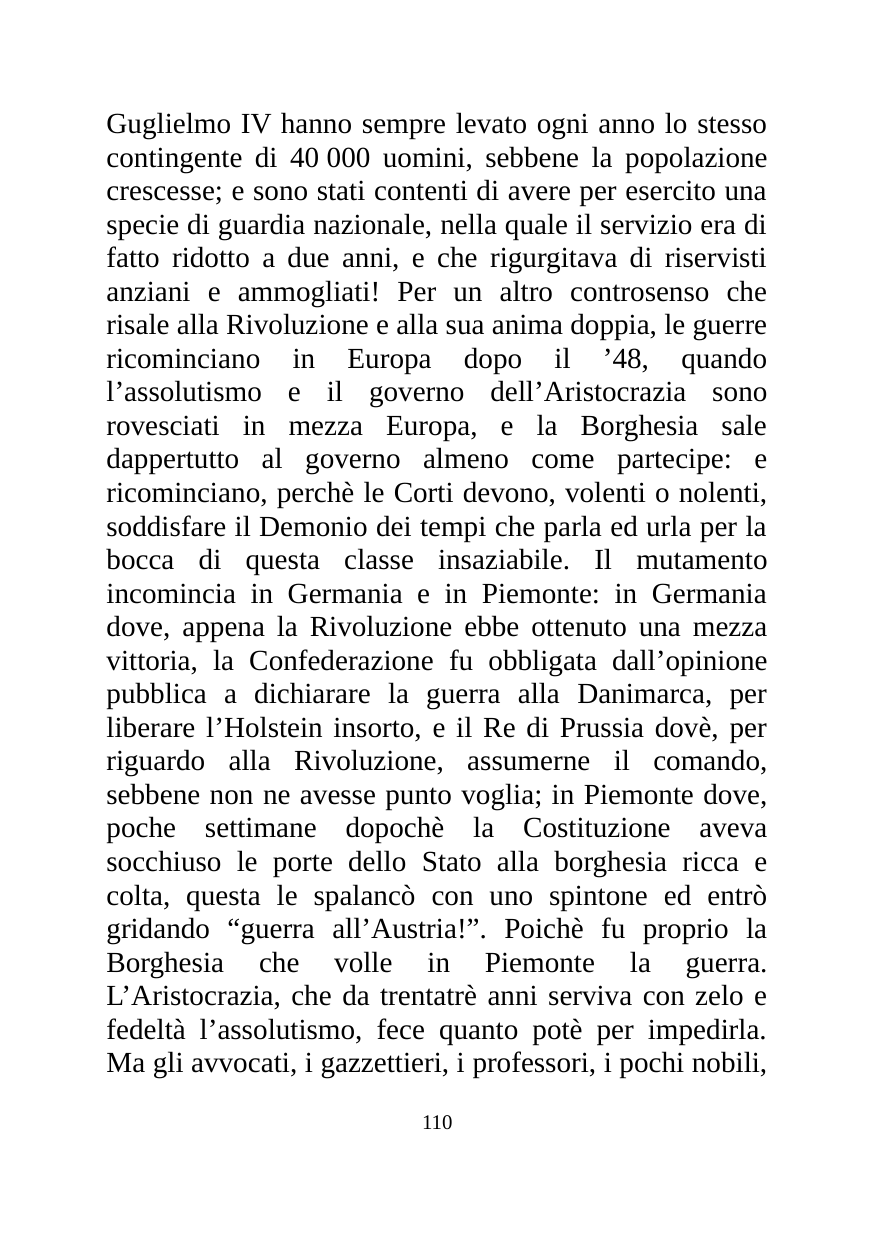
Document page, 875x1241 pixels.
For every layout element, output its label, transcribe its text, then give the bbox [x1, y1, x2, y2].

text Guglielmo IV hanno sempre levato ogni anno lo stesso contingente di 40 000 uomini, sebbene la popolazione crescesse; e sono stati contenti di avere per esercito una specie di guardia nazionale, nella quale il servizio era di fatto ridotto a due anni, e che rigurgitava di riservisti anziani e ammogliati! Per un altro controsenso che risale alla Rivoluzione e alla sua anima doppia, le guerre ricominciano in Europa dopo il ’48, quando l’assolutismo e il governo dell’Aristocrazia sono rovesciati in mezza Europa, e la Borghesia sale dappertutto al governo almeno come partecipe: e ricominciano, perchè le Corti devono, volenti o nolenti, soddisfare il Demonio dei tempi che parla ed urla per la bocca di questa classe insaziabile. Il mutamento incomincia in Germania e in Piemonte: in Germania dove, appena la Rivoluzione ebbe ottenuto una mezza vittoria, la Confederazione fu obbligata dall’opinione pubblica a dichiarare la guerra alla Danimarca, per liberare l’Holstein insorto, e il Re di Prussia dovè, per riguardo alla Rivoluzione, assumerne il comando, sebbene non ne avesse punto voglia; in Piemonte dove, poche settimane dopochè la Costituzione aveva socchiuso le porte dello Stato alla borghesia ricca e colta, questa le spalancò con uno spintone ed entrò gridando “guerra all’Austria!”. Poichè fu proprio la Borghesia che volle in Piemonte la guerra. L’Aristocrazia, che da trentatrè anni serviva con zelo e fedeltà l’assolutismo, fece quanto potè per impedirla. Ma gli avvocati, i gazzettieri, i professori, i pochi nobili, [106, 106, 768, 1079]
